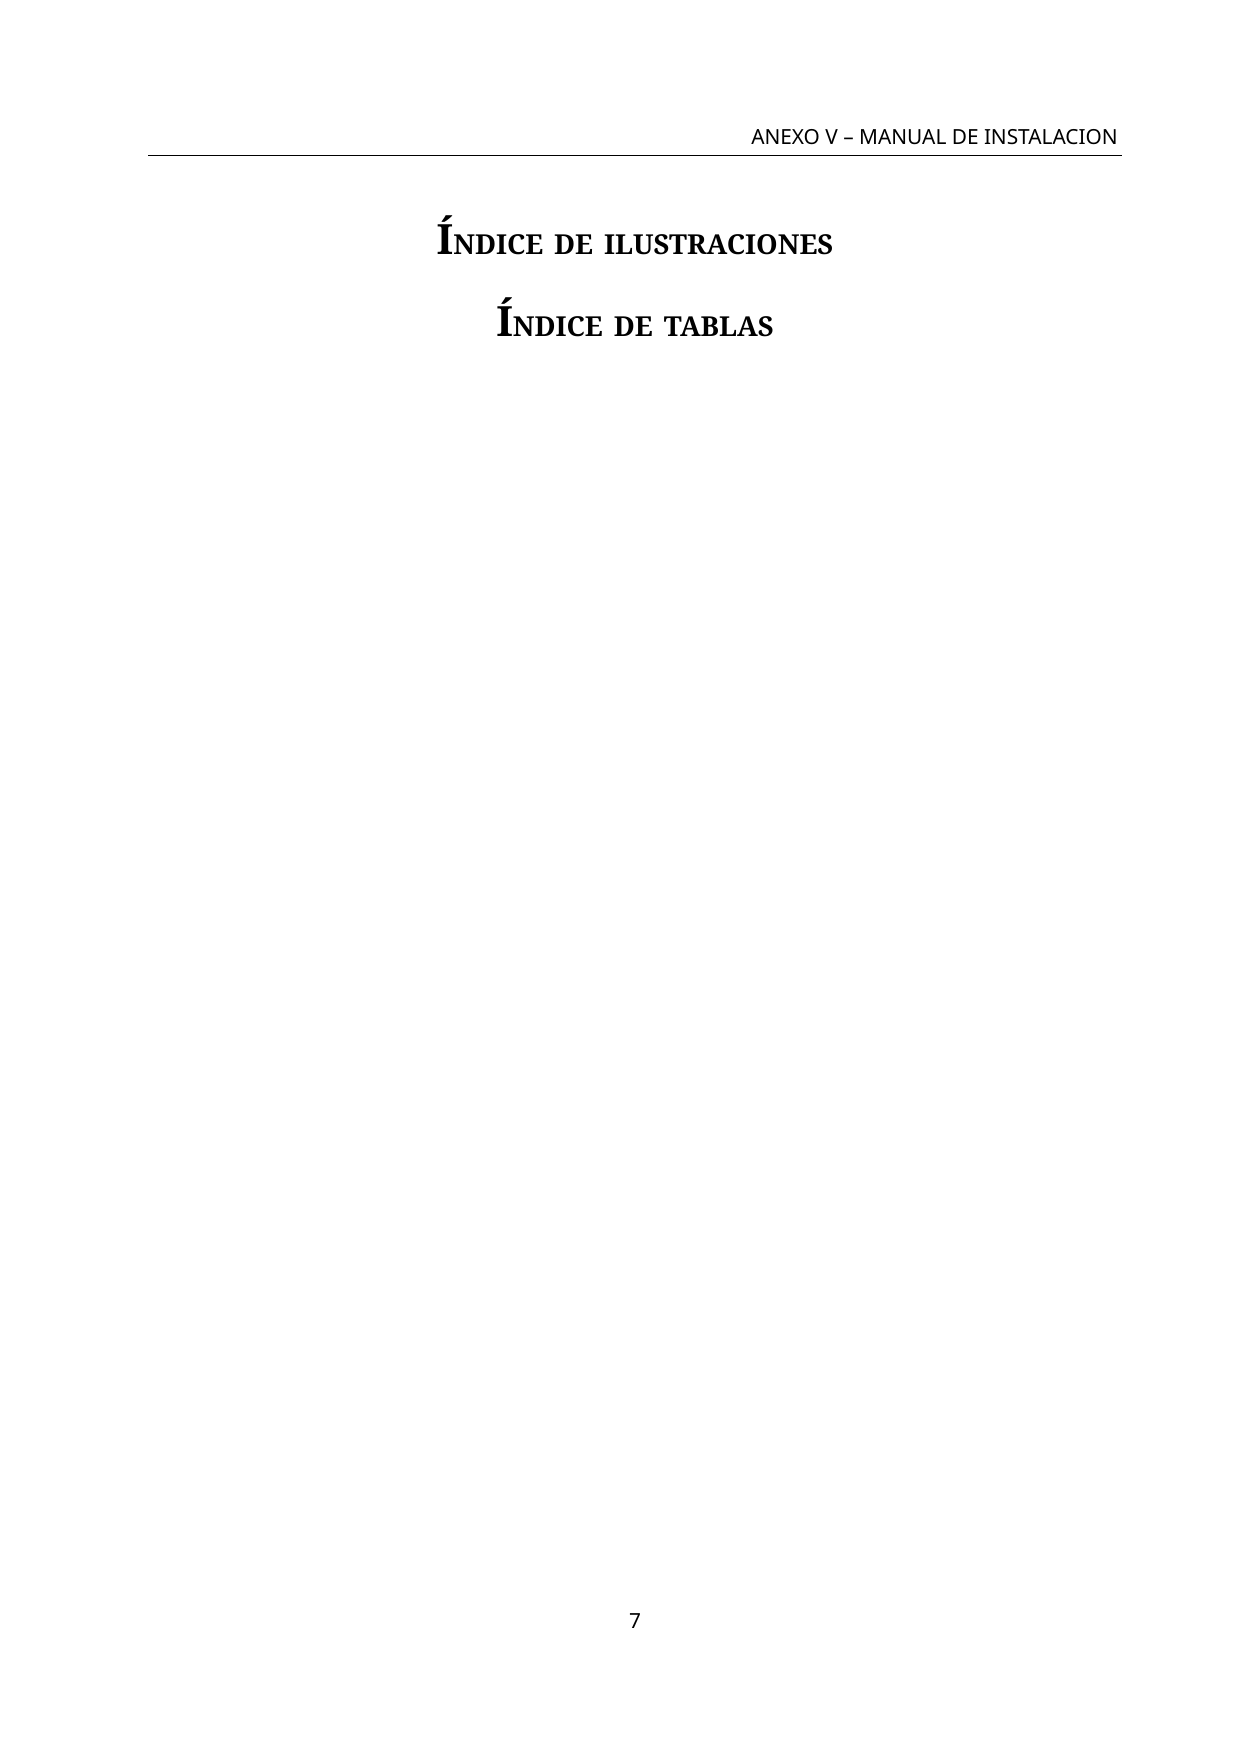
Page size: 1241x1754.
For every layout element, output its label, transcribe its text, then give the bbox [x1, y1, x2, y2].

subtitle Índice de tablas [148, 292, 1122, 348]
subtitle Índice de ilustraciones [148, 210, 1122, 267]
